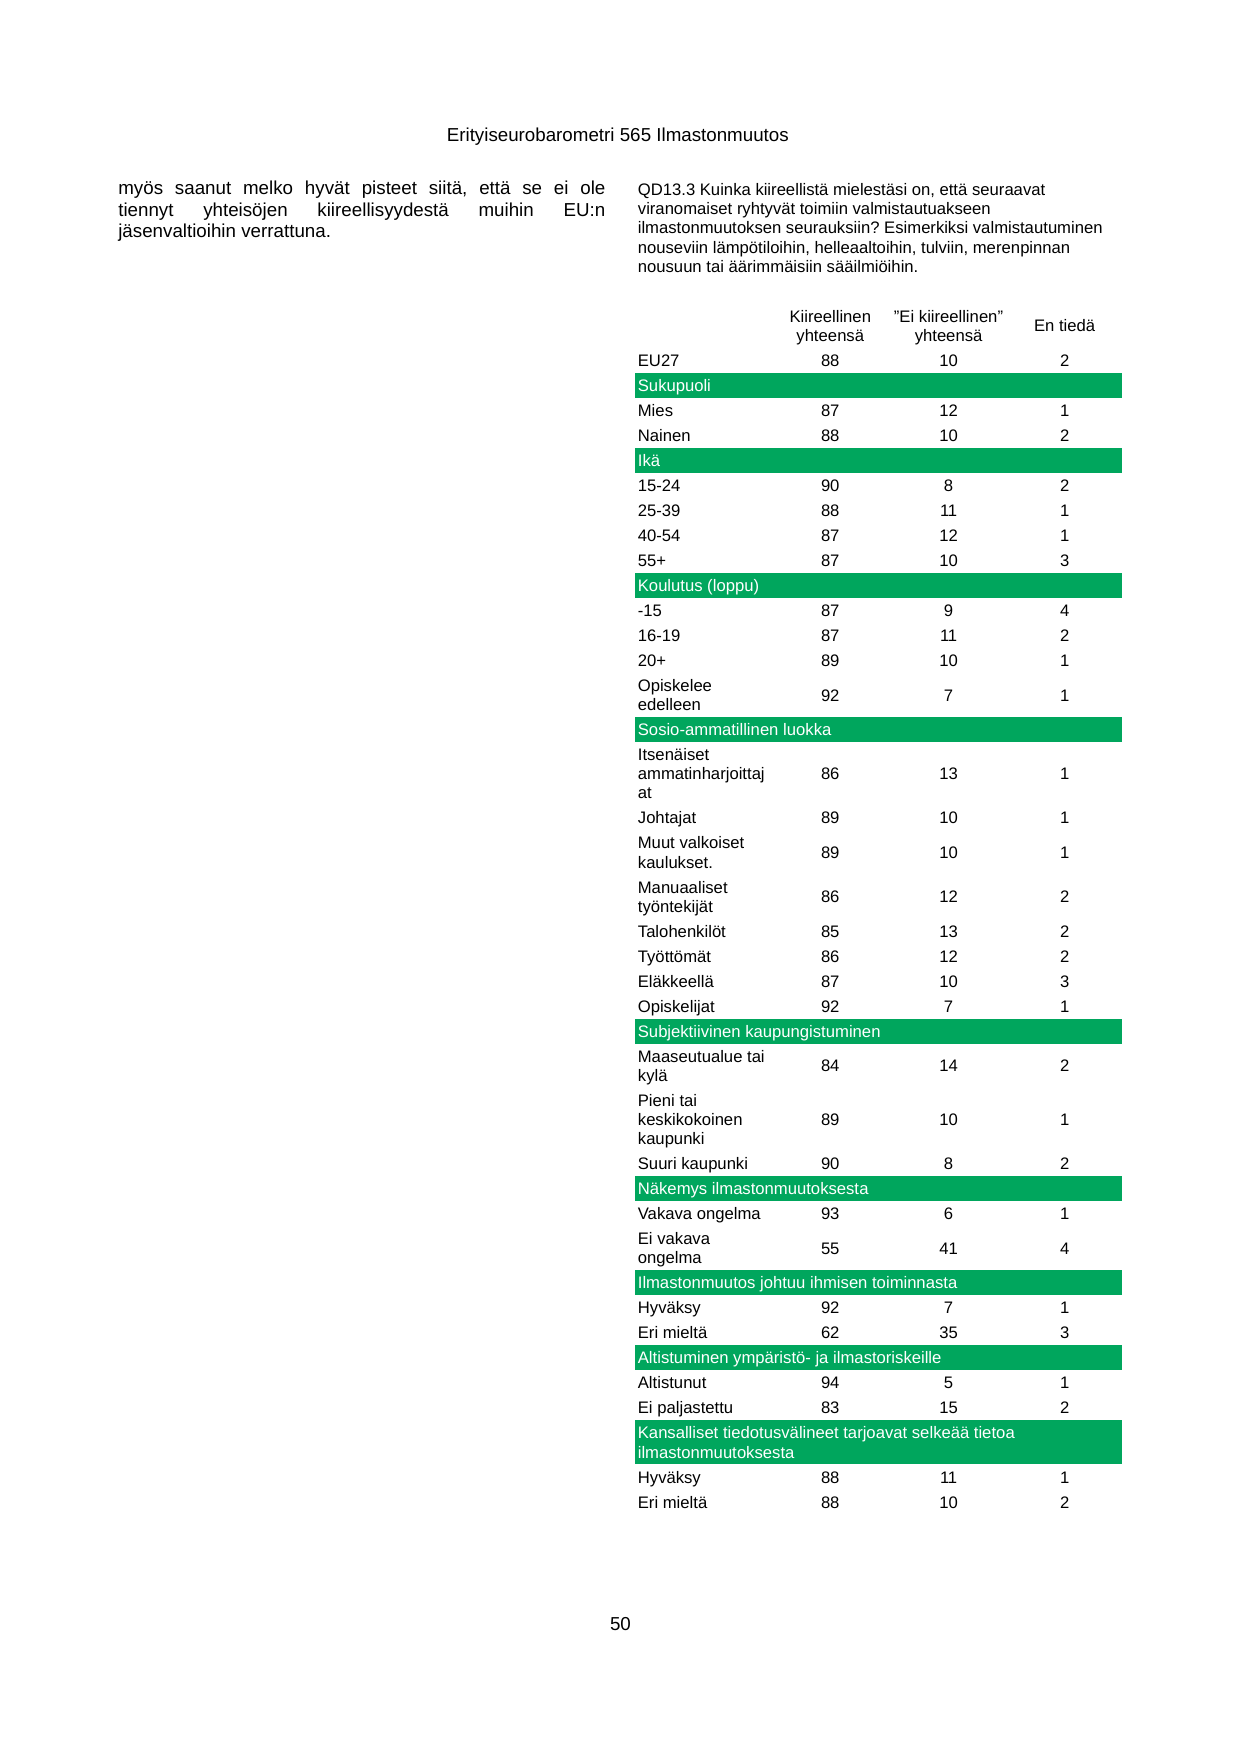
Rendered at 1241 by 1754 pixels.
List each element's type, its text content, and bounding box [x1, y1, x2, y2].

table_cell 1 [1007, 1201, 1122, 1226]
table_cell 5 [890, 1370, 1007, 1395]
table_cell 2 [1007, 348, 1122, 373]
table_cell 13 [890, 919, 1007, 944]
table_cell Sukupuoli [635, 373, 1122, 398]
table_cell 89 [771, 1088, 890, 1151]
table_cell Muut valkoiset kaulukset. [635, 830, 771, 874]
table_cell 86 [771, 944, 890, 969]
table_cell Koulutus (loppu) [635, 573, 1122, 598]
table_cell 1 [1007, 1088, 1122, 1151]
table_cell Opiskelee edelleen [635, 673, 771, 717]
table_cell Mies [635, 398, 771, 423]
table_cell 1 [1007, 1370, 1122, 1395]
table_cell 2 [1007, 623, 1122, 648]
table_cell En tiedä [1007, 304, 1122, 348]
table_cell 1 [1007, 1465, 1122, 1489]
table_cell Eri mieltä [635, 1490, 771, 1514]
table_cell Talohenkilöt [635, 919, 771, 944]
table_cell 2 [1007, 1151, 1122, 1176]
table_cell 2 [1007, 1395, 1122, 1420]
table_cell 88 [771, 423, 890, 448]
table_cell Ei paljastettu [635, 1395, 771, 1420]
table_cell 25-39 [635, 498, 771, 523]
table_cell 9 [890, 598, 1007, 623]
table_cell 10 [890, 830, 1007, 874]
table_cell Kansalliset tiedotusvälineet tarjoavat selkeää tietoa ilmastonmuutoksesta [635, 1420, 1122, 1464]
table_cell 20+ [635, 648, 771, 673]
table_cell 11 [890, 498, 1007, 523]
table_cell 12 [890, 523, 1007, 548]
table_cell 1 [1007, 1295, 1122, 1320]
table_cell Ikä [635, 448, 1122, 473]
table_cell 15-24 [635, 473, 771, 498]
table_cell [1007, 279, 1122, 304]
table_cell [635, 279, 771, 304]
table_cell Manuaaliset työntekijät [635, 875, 771, 919]
table_cell 41 [890, 1226, 1007, 1270]
table_cell 1 [1007, 994, 1122, 1019]
table_cell 85 [771, 919, 890, 944]
table_cell 2 [1007, 423, 1122, 448]
table_cell 1 [1007, 830, 1122, 874]
table_cell 10 [890, 969, 1007, 994]
table_cell 10 [890, 348, 1007, 373]
table_cell 90 [771, 1151, 890, 1176]
table_cell 87 [771, 398, 890, 423]
table_cell 10 [890, 1088, 1007, 1151]
table_cell 89 [771, 805, 890, 830]
table_cell Altistuminen ympäristö- ja ilmastoriskeille [635, 1345, 1122, 1370]
table_cell 88 [771, 1490, 890, 1514]
table_cell [771, 279, 890, 304]
table_cell Eläkkeellä [635, 969, 771, 994]
table_cell 1 [1007, 673, 1122, 717]
table_cell 8 [890, 1151, 1007, 1176]
table_cell Ilmastonmuutos johtuu ihmisen toiminnasta [635, 1270, 1122, 1295]
table_cell 92 [771, 1295, 890, 1320]
table_header QD13.3 Kuinka kiireellistä mielestäsi on, että seuraavat viranomaiset ryhtyvät toimiin valmistautuakseen ilmastonmuutoksen seurauksiin? Esimerkiksi valmistautuminen nouseviin lämpötiloihin, helleaaltoihin, tulviin, merenpinnan nousuun tai äärimmäisiin sääilmiöihin. [635, 177, 1122, 279]
table_cell 1 [1007, 648, 1122, 673]
table_cell Hyväksy [635, 1295, 771, 1320]
table_cell Opiskelijat [635, 994, 771, 1019]
table_cell 35 [890, 1320, 1007, 1345]
table_cell 84 [771, 1044, 890, 1088]
table_cell Subjektiivinen kaupungistuminen [635, 1019, 1122, 1044]
table_cell Näkemys ilmastonmuutoksesta [635, 1176, 1122, 1201]
table_cell 1 [1007, 498, 1122, 523]
table_cell 11 [890, 623, 1007, 648]
table_cell 8 [890, 473, 1007, 498]
table_cell 3 [1007, 1320, 1122, 1345]
table_cell 12 [890, 944, 1007, 969]
table_cell 11 [890, 1465, 1007, 1489]
table_cell 14 [890, 1044, 1007, 1088]
table_cell 86 [771, 875, 890, 919]
table_cell 1 [1007, 398, 1122, 423]
table_cell 83 [771, 1395, 890, 1420]
table_cell Sosio-ammatillinen luokka [635, 717, 1122, 742]
table_cell 88 [771, 1465, 890, 1489]
table_cell 87 [771, 969, 890, 994]
table_cell Maaseutualue tai kylä [635, 1044, 771, 1088]
table_cell Hyväksy [635, 1465, 771, 1489]
table_cell 16-19 [635, 623, 771, 648]
table_cell 6 [890, 1201, 1007, 1226]
table_cell 7 [890, 1295, 1007, 1320]
table_cell 88 [771, 348, 890, 373]
table_cell Pieni tai keskikokoinen kaupunki [635, 1088, 771, 1151]
table_cell 10 [890, 548, 1007, 573]
table_cell EU27 [635, 348, 771, 373]
table_cell -15 [635, 598, 771, 623]
table_cell 10 [890, 805, 1007, 830]
table_cell 2 [1007, 1490, 1122, 1514]
table_cell 40-54 [635, 523, 771, 548]
table_cell 86 [771, 742, 890, 805]
table_cell 7 [890, 994, 1007, 1019]
table_cell Vakava ongelma [635, 1201, 771, 1226]
table_cell 12 [890, 875, 1007, 919]
table_cell 87 [771, 623, 890, 648]
table_cell ”Ei kiireellinen” yhteensä [890, 304, 1007, 348]
table_cell 55+ [635, 548, 771, 573]
table_cell 3 [1007, 969, 1122, 994]
table_cell 2 [1007, 944, 1122, 969]
text myös saanut melko hyvät pisteet siitä, että se ei ole tiennyt yhteisöjen kiireellisyydestä muihin EU:n jäsenvaltioihin verrattuna. [118, 177, 605, 242]
table_cell 7 [890, 673, 1007, 717]
table_cell 2 [1007, 875, 1122, 919]
table_cell 1 [1007, 523, 1122, 548]
table_cell 2 [1007, 1044, 1122, 1088]
table_cell 10 [890, 1490, 1007, 1514]
table_cell 4 [1007, 1226, 1122, 1270]
table_cell 12 [890, 398, 1007, 423]
table_cell 87 [771, 523, 890, 548]
table_cell 62 [771, 1320, 890, 1345]
table_cell 55 [771, 1226, 890, 1270]
table_cell 87 [771, 598, 890, 623]
table_cell Eri mieltä [635, 1320, 771, 1345]
table_cell 89 [771, 830, 890, 874]
table_cell Nainen [635, 423, 771, 448]
table_cell Johtajat [635, 805, 771, 830]
table_cell 93 [771, 1201, 890, 1226]
table_cell [890, 279, 1007, 304]
table_cell Itsenäiset ammatinharjoittajat [635, 742, 771, 805]
table_cell 2 [1007, 919, 1122, 944]
table_cell [635, 304, 771, 348]
table_cell 4 [1007, 598, 1122, 623]
table_cell 13 [890, 742, 1007, 805]
table_cell 1 [1007, 805, 1122, 830]
table_cell 88 [771, 498, 890, 523]
table_cell Työttömät [635, 944, 771, 969]
table_cell 89 [771, 648, 890, 673]
table_cell Ei vakava ongelma [635, 1226, 771, 1270]
table_cell Suuri kaupunki [635, 1151, 771, 1176]
table_cell 94 [771, 1370, 890, 1395]
table_cell 3 [1007, 548, 1122, 573]
table_cell 15 [890, 1395, 1007, 1420]
table_cell 2 [1007, 473, 1122, 498]
table_cell 90 [771, 473, 890, 498]
table_cell Kiireellinen yhteensä [771, 304, 890, 348]
table_cell 10 [890, 648, 1007, 673]
table_cell 87 [771, 548, 890, 573]
table_cell 92 [771, 673, 890, 717]
table_cell 92 [771, 994, 890, 1019]
table_cell 10 [890, 423, 1007, 448]
table_cell 1 [1007, 742, 1122, 805]
table_cell Altistunut [635, 1370, 771, 1395]
